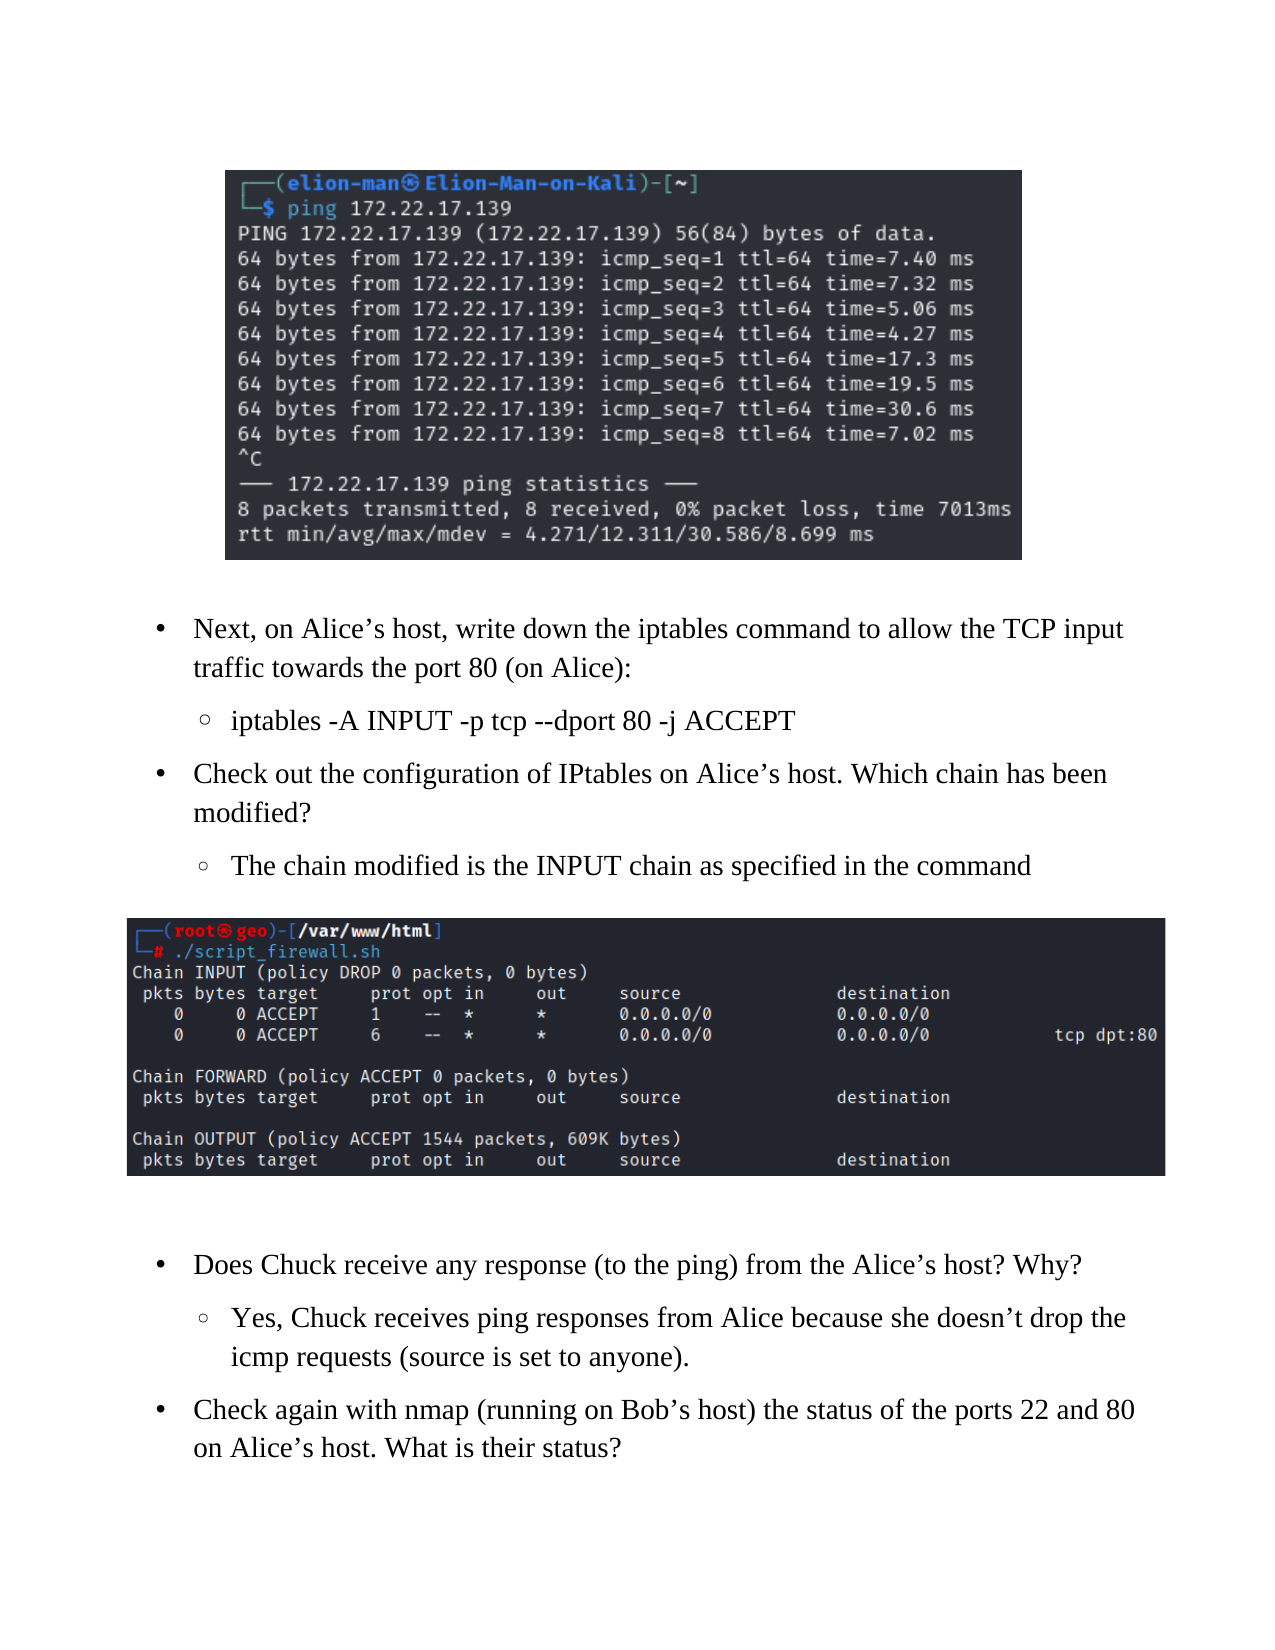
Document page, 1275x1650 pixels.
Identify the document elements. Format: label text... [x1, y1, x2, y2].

list Check out the configuration of IPtables on Alice’s host. Which chain has been modified? [156, 756, 1157, 828]
picture [126, 918, 1166, 1176]
list iptables -A INPUT -p tcp --dport 80 -j ACCEPT [193, 703, 1157, 737]
list Check again with nmap (running on Bob’s host) the status of the ports 22 and 80 on Alice’s host. What is their status? [156, 1392, 1157, 1464]
list The chain modified is the INPUT chain as specified in the command [193, 848, 1157, 882]
list Next, on Alice’s host, write down the iptables command to allow the TCP input traffic towards the port 80 (on Alice): [156, 611, 1157, 683]
picture [225, 170, 1022, 560]
list Does Chuck receive any response (to the ping) from the Alice’s host? Why? [156, 1247, 1157, 1281]
list Yes, Chuck receives ping responses from Alice because she doesn’t drop the icmp requests (source is set to anyone). [193, 1300, 1157, 1372]
